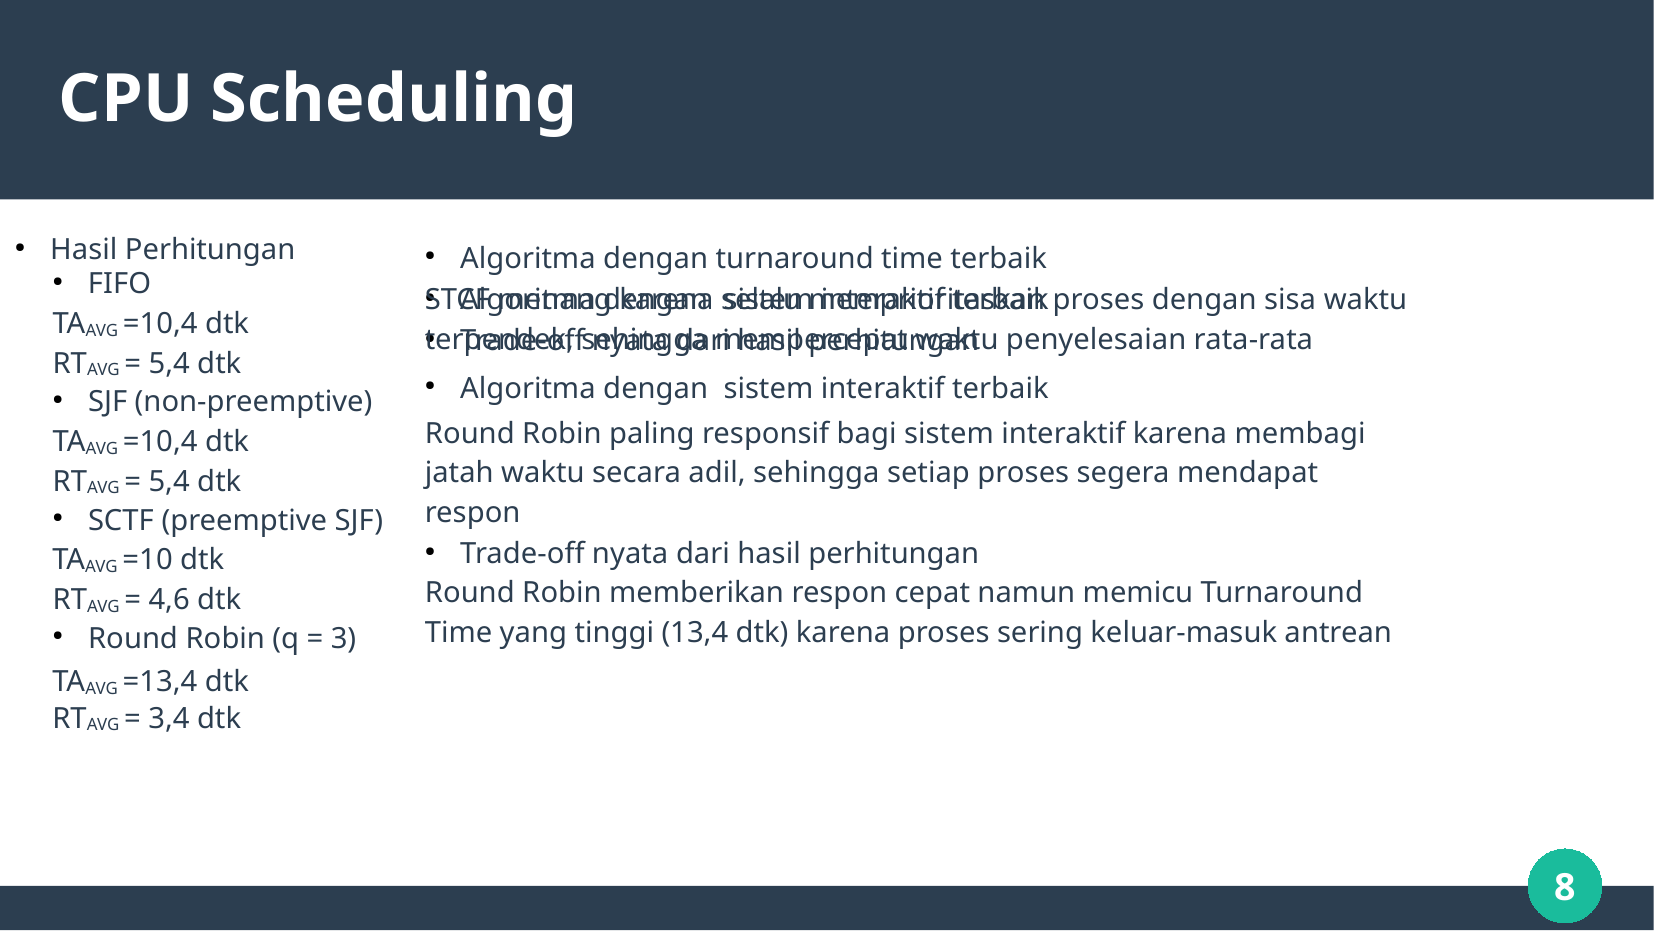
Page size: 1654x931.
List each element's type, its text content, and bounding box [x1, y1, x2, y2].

text_box SCTF (preemptive SJF) RTAVG = 4,6 dtk [37, 491, 399, 626]
text_box FIFO TAAVG =10,4 dtk RTAVG = 5,4 dtk [37, 255, 264, 373]
text_box Algoritma dengan turnaround time terbaik [410, 229, 1066, 270]
text_box STCF menang karena selalu memprioritaskan proses dengan sisa waktu terpendek, sehingga mempercepat waktu penyelesaian rata-rata [410, 270, 1431, 326]
text_box TAAVG =10 dtk [37, 530, 240, 586]
text_box TAAVG =13,4 dtk [37, 653, 264, 708]
text_box Round Robin (q = 3) [37, 609, 372, 744]
text_box Trade-off nyata dari hasil perhitungan [410, 326, 1066, 359]
text_box Round Robin memberikan respon cepat namun memicu Turnaround Time yang tinggi (13,4 dtk) karena proses sering keluar-masuk antrean [410, 563, 1431, 619]
text_box Round Robin paling responsif bagi sistem interaktif karena membagi jatah waktu secara adil, sehingga setiap proses segera mendapat respon [410, 404, 1431, 459]
text_box Hasil Perhitungan [0, 200, 460, 296]
text_box Algoritma dengan sistem interaktif terbaik [410, 359, 1066, 414]
title CPU Scheduling [59, 37, 1595, 155]
text_box SJF (non-preemptive) TAAVG =10,4 dtk RTAVG = 5,4 dtk [37, 373, 388, 491]
text_box RTAVG = 3,4 dtk [37, 708, 257, 745]
text_box Trade-off nyata dari hasil perhitungan [410, 524, 1066, 580]
